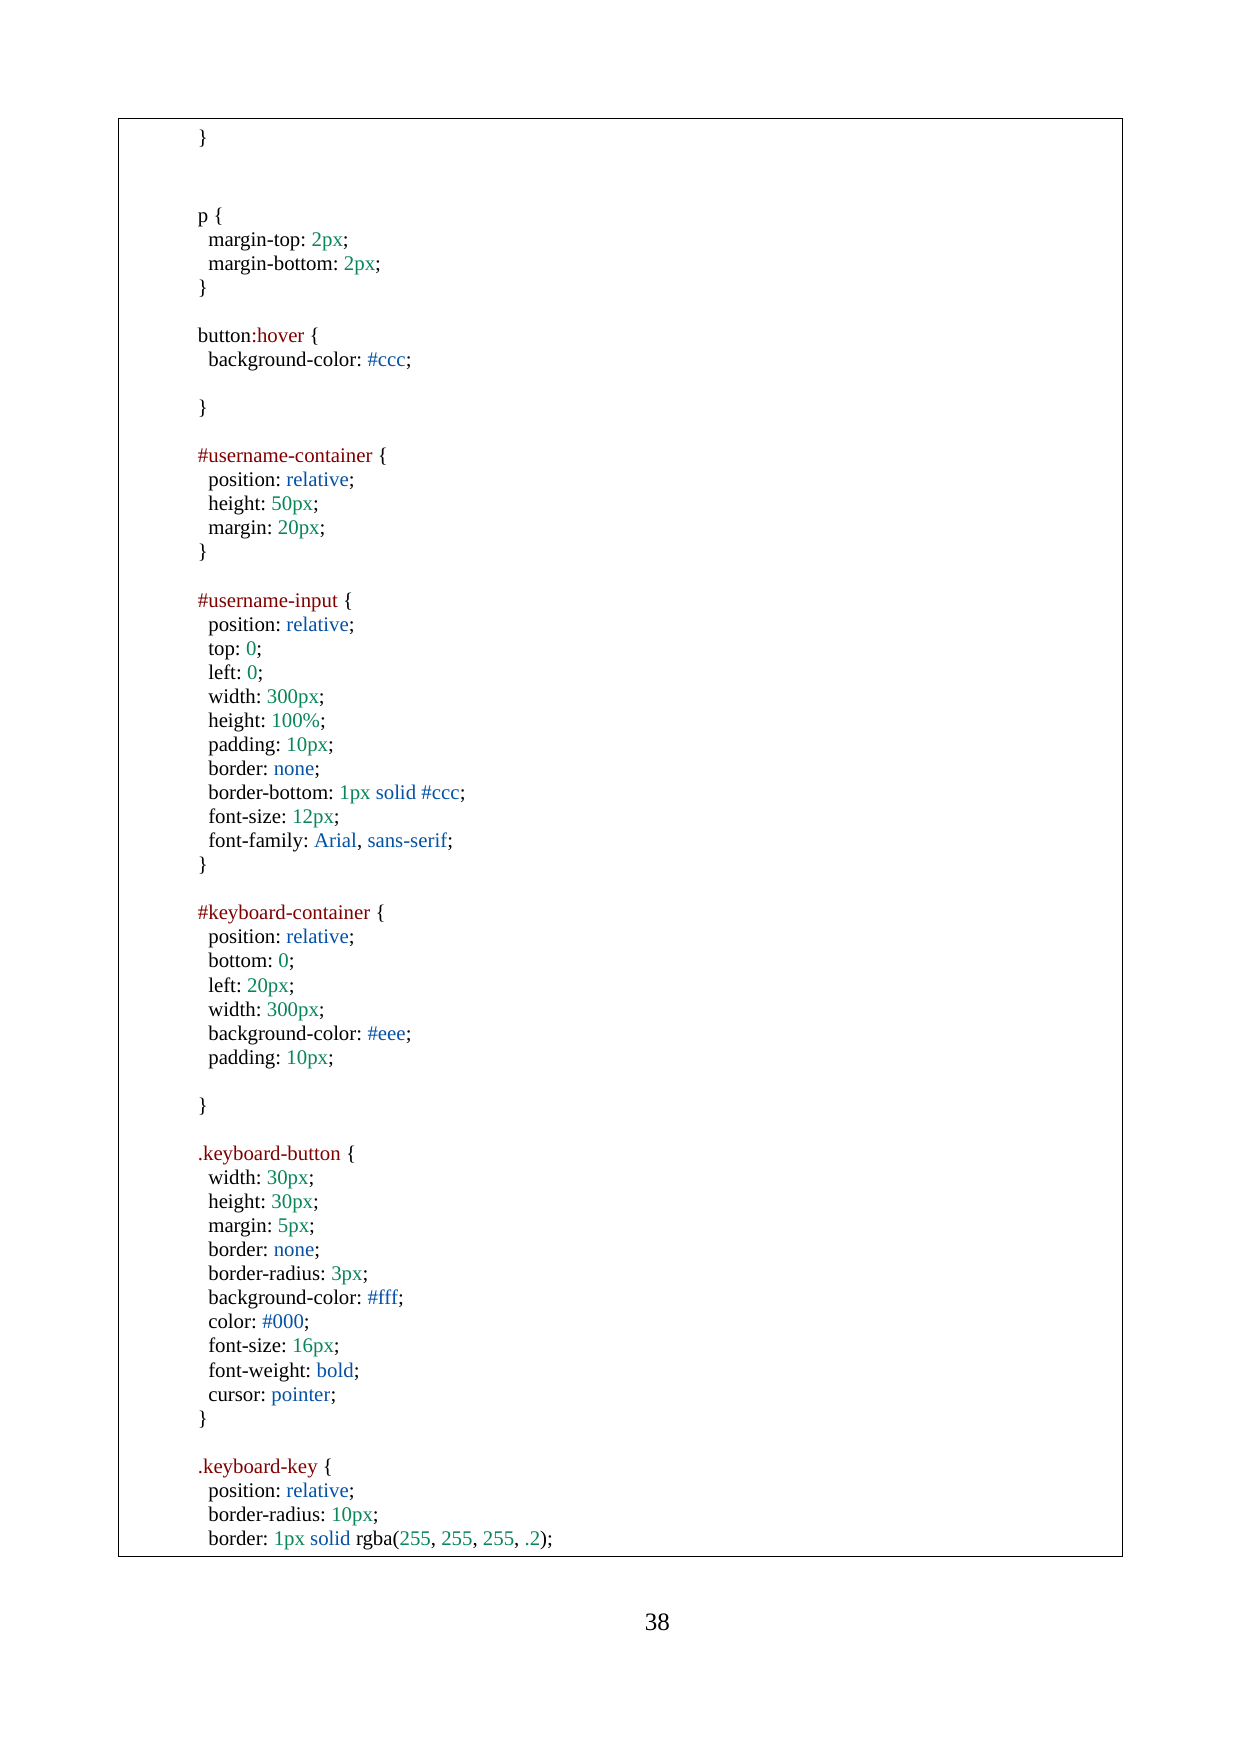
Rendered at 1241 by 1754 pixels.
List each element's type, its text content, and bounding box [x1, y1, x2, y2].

table_header } p { margin-top: 2px; margin-bottom: 2px; } button:hover { background-color: #ccc; } #username-container { position: relative; height: 50px; margin: 20px; } #username-input { position: relative; top: 0; left: 0; width: 300px; height: 100%; padding: 10px; border: none; border-bottom: 1px solid #ccc; font-size: 12px; font-family: Arial, sans-serif; } #keyboard-container { position: relative; bottom: 0; left: 20px; width: 300px; background-color: #eee; padding: 10px; } .keyboard-button { width: 30px; height: 30px; margin: 5px; border: none; border-radius: 3px; background-color: #fff; color: #000; font-size: 16px; font-weight: bold; cursor: pointer; } .keyboard-key { position: relative; border-radius: 10px; border: 1px solid rgba(255, 255, 255, .2); [119, 119, 1122, 1556]
